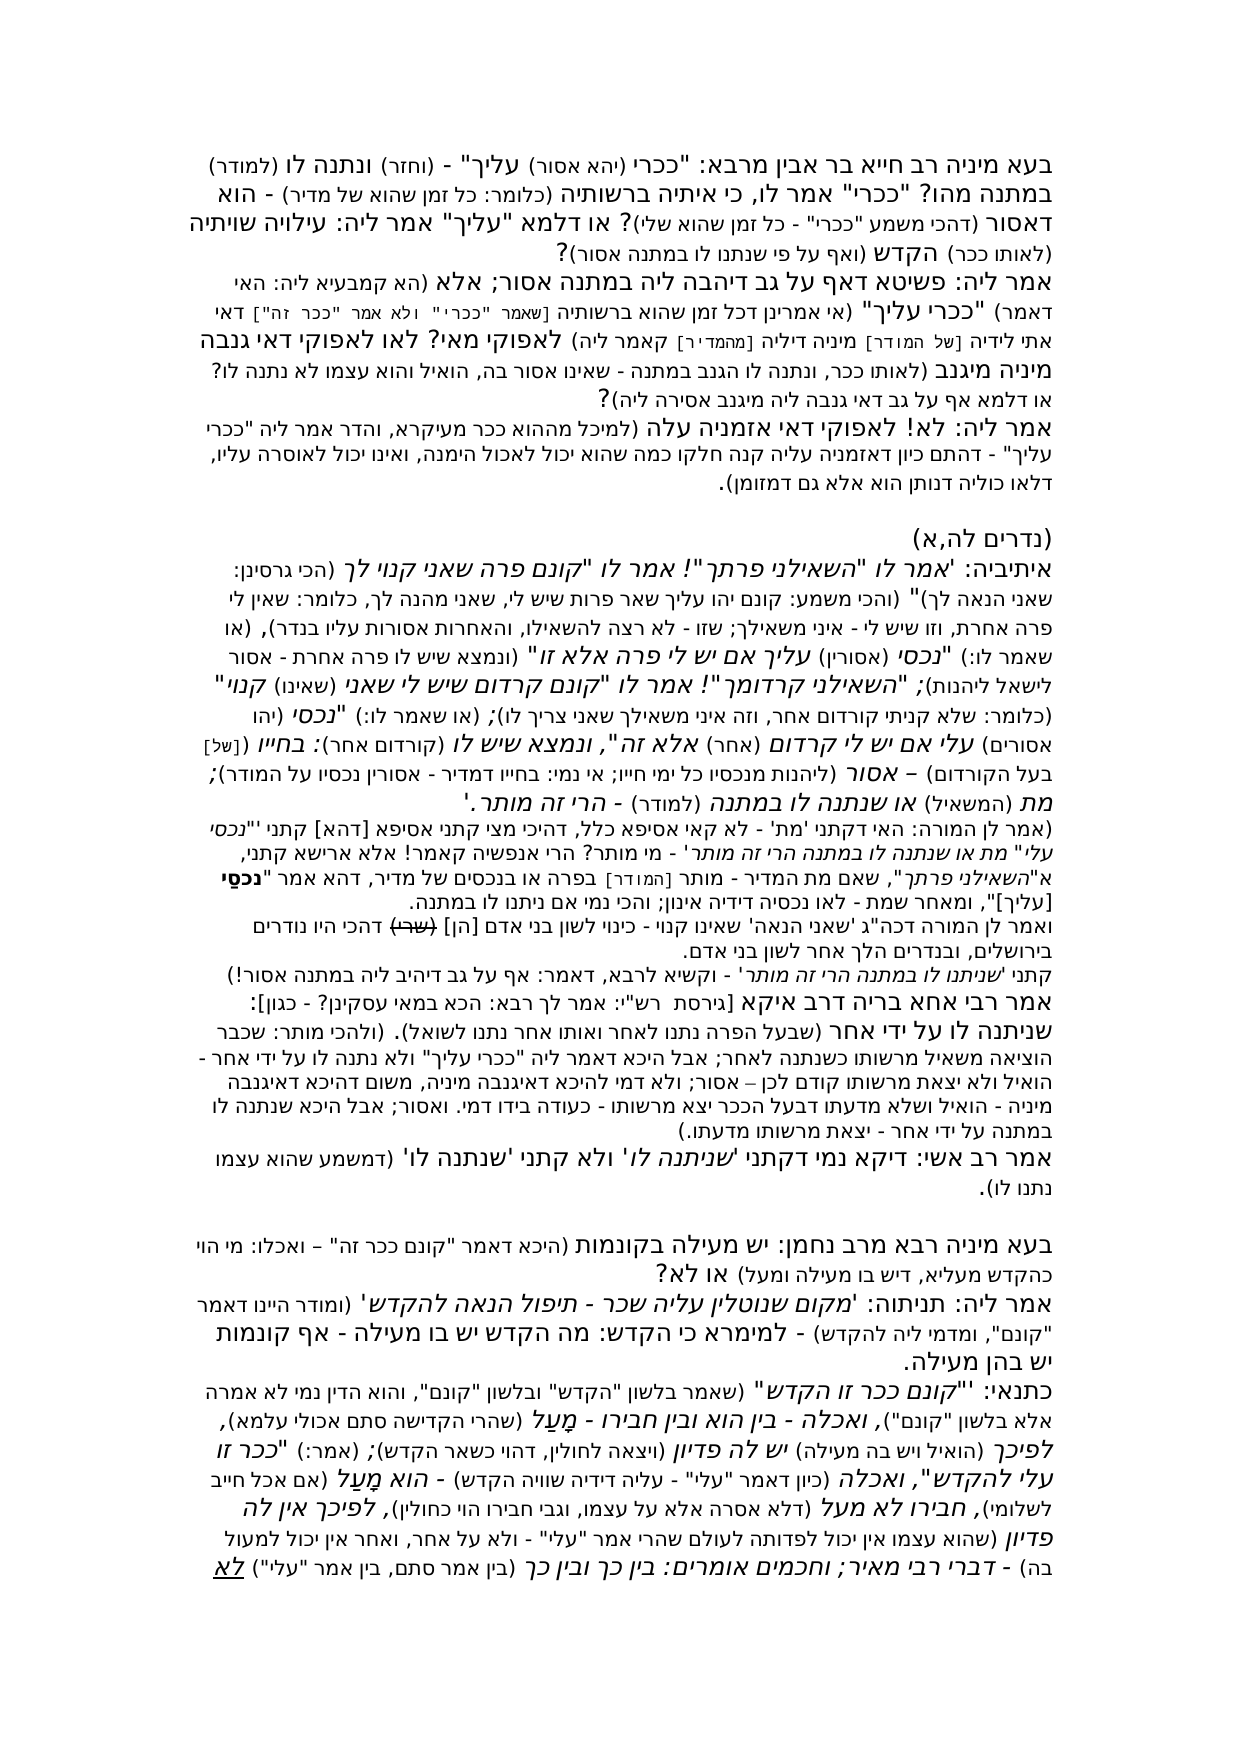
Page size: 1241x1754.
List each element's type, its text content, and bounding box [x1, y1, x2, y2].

text איתיביה: 'אמר לו "השאילני פרתך"! אמר לו "קונם פרה שאני קנוי לך (הכי גרסינן: שאני הנאה לך)" (והכי משמע: קונם יהו עליך שאר פרות שיש לי, שאני מהנה לך, כלומר: שאין לי פרה אחרת, וזו שיש לי - איני משאילך; שזו - לא רצה להשאילו, והאחרות אסורות עליו בנדר), (או שאמר לו:) "נכסי (אסורין) עליך אם יש לי פרה אלא זו" (ונמצא שיש לו פרה אחרת - אסור לישאל ליהנות); "השאילני קרדומך"! אמר לו "קונם קרדום שיש לי שאני (שאינו) קנוי" (כלומר: שלא קניתי קורדום אחר, וזה איני משאילך שאני צריך לו); (או שאמר לו:) "נכסי (יהו אסורים) עלי אם יש לי קרדום (אחר) אלא זה", ונמצא שיש לו (קורדום אחר): בחייו ([של] בעל הקורדום) – אסור (ליהנות מנכסיו כל ימי חייו; אי נמי: בחייו דמדיר - אסורין נכסיו על המודר); מת (המשאיל) או שנתנה לו במתנה (למודר) - הרי זה מותר.' [187, 554, 1053, 817]
text אמר ליה: לא! לאפוקי דאי אזמניה עלה (למיכל מההוא ככר מעיקרא, והדר אמר ליה "ככרי עליך" - דהתם כיון דאזמניה עליה קנה חלקו כמה שהוא יכול לאכול הימנה, ואינו יכול לאוסרה עליו, דלאו כוליה דנותן הוא אלא גם דמזומן). [187, 413, 1053, 496]
text אמר רב אשי: דיקא נמי דקתני 'שניתנה לו' ולא קתני 'שנתנה לו' (דמשמע שהוא עצמו נתנו לו). [187, 1143, 1053, 1202]
text בעא מיניה רבא מרב נחמן: יש מעילה בקונמות (היכא דאמר "קונם ככר זה" – ואכלו: מי הוי כהקדש מעליא, דיש בו מעילה ומעל) או לא? [187, 1230, 1053, 1289]
text אמר ליה: תניתוה: 'מקום שנוטלין עליה שכר - תיפול הנאה להקדש' (ומודר היינו דאמר "קונם", ומדמי ליה להקדש) - למימרא כי הקדש: מה הקדש יש בו מעילה - אף קונמות יש בהן מעילה. [187, 1289, 1053, 1376]
text קתני 'שניתנו לו במתנה הרי זה מותר' - וקשיא לרבא, דאמר: אף על גב דיהיב ליה במתנה אסור!) [187, 963, 1053, 987]
text אמר ליה: פשיטא דאף על גב דיהבה ליה במתנה אסור; אלא (הא קמבעיא ליה: האי דאמר) "ככרי עליך" (אי אמרינן דכל זמן שהוא ברשותיה [שאמר "ככרי" ולא אמר "ככר זה"] דאי אתי לידיה [של המודר] מיניה דיליה [מהמדיר] קאמר ליה) לאפוקי מאי? לאו לאפוקי דאי גנבה מיניה מיגנב (לאותו ככר, ונתנה לו הגנב במתנה - שאינו אסור בה, הואיל והוא עצמו לא נתנה לו? או דלמא אף על גב דאי גנבה ליה מיגנב אסירה ליה)? [187, 267, 1053, 413]
text ואמר לן המורה דכה"ג 'שאני הנאה' שאינו קנוי - כינוי לשון בני אדם [הן] (שרי) דהכי היו נודרים בירושלים, ובנדרים הלך אחר לשון בני אדם. [187, 914, 1053, 963]
text (אמר לן המורה: האי דקתני 'מת' - לא קאי אסיפא כלל, דהיכי מצי קתני אסיפא [דהא] קתני '"נכסי עלי" מת או שנתנה לו במתנה הרי זה מותר' - מי מותר? הרי אנפשיה קאמר! אלא ארישא קתני, א"השאילני פרתך", שאם מת המדיר - מותר [המודר] בפרה או בנכסים של מדיר, דהא אמר "נכסַי [עליך]", ומאחר שמת - לאו נכסיה דידיה אינון; והכי נמי אם ניתנו לו במתנה. [187, 817, 1053, 914]
text אמר רבי אחא בריה דרב איקא [גירסת רש"י: אמר לך רבא: הכא במאי עסקינן? - כגון]: שניתנה לו על ידי אחר (שבעל הפרה נתנו לאחר ואותו אחר נתנו לשואל). (ולהכי מותר: שכבר הוציאה משאיל מרשותו כשנתנה לאחר; אבל היכא דאמר ליה "ככרי עליך" ולא נתנה לו על ידי אחר - הואיל ולא יצאת מרשותו קודם לכן – אסור; ולא דמי להיכא דאיגנבה מיניה, משום דהיכא דאיגנבה מיניה - הואיל ושלא מדעתו דבעל הככר יצא מרשותו - כעודה בידו דמי. ואסור; אבל היכא שנתנה לו במתנה על ידי אחר - יצאת מרשותו מדעתו.) [187, 987, 1053, 1143]
text בעא מיניה רב חייא בר אבין מרבא: "ככרי (יהא אסור) עליך" - (וחזר) ונתנה לו (למודר) במתנה מהו? "ככרי" אמר לו, כי איתיה ברשותיה (כלומר: כל זמן שהוא של מדיר) - הוא דאסור (דהכי משמע "ככרי" - כל זמן שהוא שלי)? או דלמא "עליך" אמר ליה: עילויה שויתיה (לאותו ככר) הקדש (ואף על פי שנתנו לו במתנה אסור)? [187, 150, 1053, 267]
text כתנאי: '"קונם ככר זו הקדש" (שאמר בלשון "הקדש" ובלשון "קונם", והוא הדין נמי לא אמרה אלא בלשון "קונם"), ואכלה - בין הוא ובין חבירו - מָעַל (שהרי הקדישה סתם אכולי עלמא), לפיכך (הואיל ויש בה מעילה) יש לה פדיון (ויצאה לחולין, דהוי כשאר הקדש); (אמר:) "ככר זו עלי להקדש", ואכלה (כיון דאמר "עלי" - עליה דידיה שוויה הקדש) - הוא מָעַל (אם אכל חייב לשלומי), חבירו לא מעל (דלא אסרה אלא על עצמו, וגבי חבירו הוי כחולין), לפיכך אין לה פדיון (שהוא עצמו אין יכול לפדותה לעולם שהרי אמר "עלי" - ולא על אחר, ואחר אין יכול למעול בה) - דברי רבי מאיר; וחכמים אומרים: בין כך ובין כך (בין אמר סתם, בין אמר "עלי") לא [187, 1376, 1053, 1581]
text (נדרים לה,א) [187, 524, 1053, 554]
